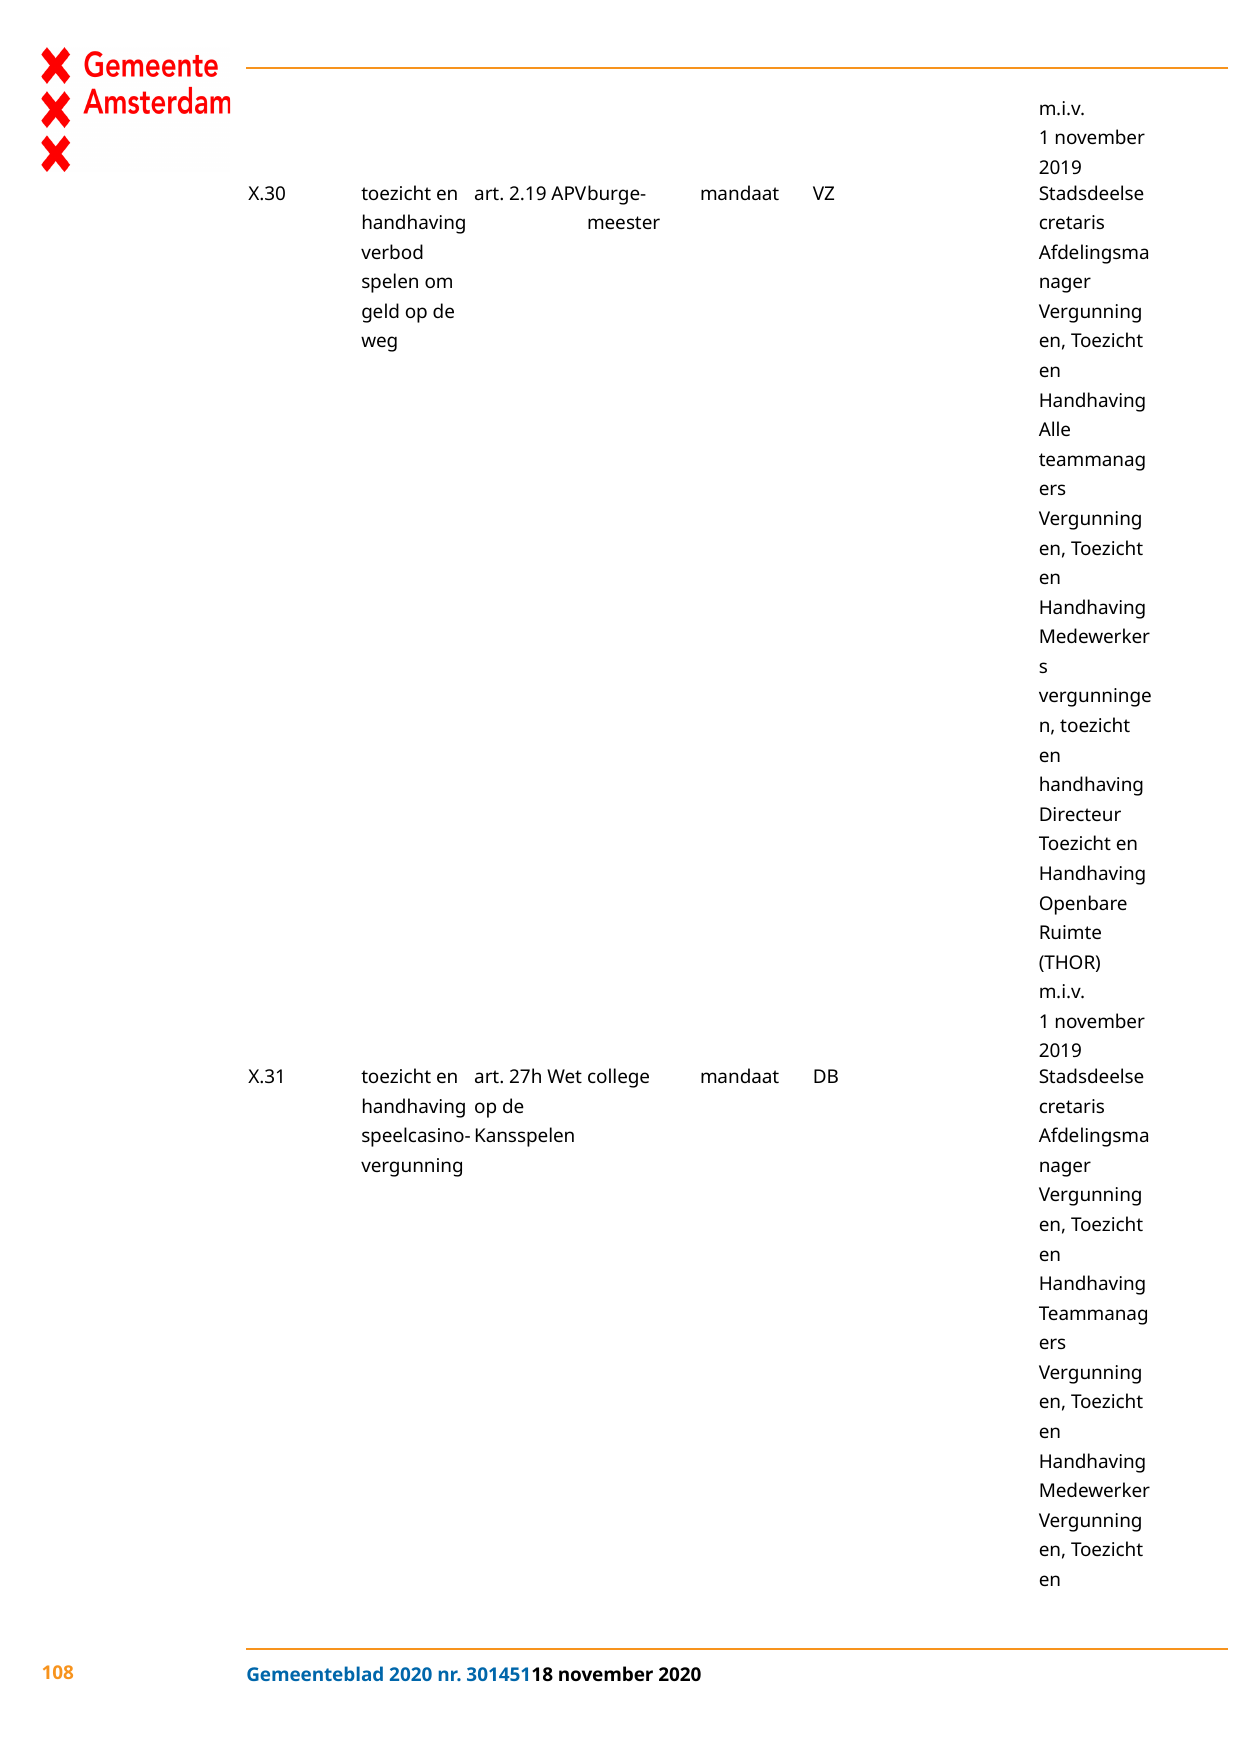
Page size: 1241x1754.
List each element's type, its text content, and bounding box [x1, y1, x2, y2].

table_cell X.30 [248, 180, 361, 1063]
table_cell toezicht en handhaving verbod spelen om geld op de weg [361, 180, 474, 1063]
table_cell m.i.v. 1 november 2019 [1039, 95, 1152, 180]
table_cell VZ [813, 180, 926, 1063]
table_cell [926, 1063, 1038, 1592]
picture [41, 47, 231, 172]
table_cell [474, 95, 587, 180]
table_cell Stadsdeelsecretaris Afdelingsmanager Vergunningen, Toezicht en Handhaving Teammanagers Vergunningen, Toezicht en Handhaving Medewerker Vergunningen, Toezicht en [1039, 1063, 1152, 1592]
table_cell art. 2.19 APV [474, 180, 587, 1063]
table_cell college [587, 1063, 700, 1592]
table_cell toezicht en handhaving speelcasino-vergunning [361, 1063, 474, 1592]
table_cell mandaat [700, 1063, 813, 1592]
table_cell art. 27h Wet op de Kansspelen [474, 1063, 587, 1592]
table_cell [248, 95, 361, 180]
table_cell [700, 95, 813, 180]
table_cell [361, 95, 474, 180]
table_cell [813, 95, 926, 180]
table_cell mandaat [700, 180, 813, 1063]
table_cell [587, 95, 700, 180]
table_cell DB [813, 1063, 926, 1592]
table_cell [926, 180, 1038, 1063]
table_cell burge-meester [587, 180, 700, 1063]
table_cell X.31 [248, 1063, 361, 1592]
table_cell [926, 95, 1038, 180]
table_cell Stadsdeelsecretaris Afdelingsmanager Vergunningen, Toezicht en Handhaving Alle teammanagers Vergunningen, Toezicht en Handhaving Medewerkers vergunningen, toezicht en handhaving Directeur Toezicht en Handhaving Openbare Ruimte (THOR) m.i.v. 1 november 2019 [1039, 180, 1152, 1063]
